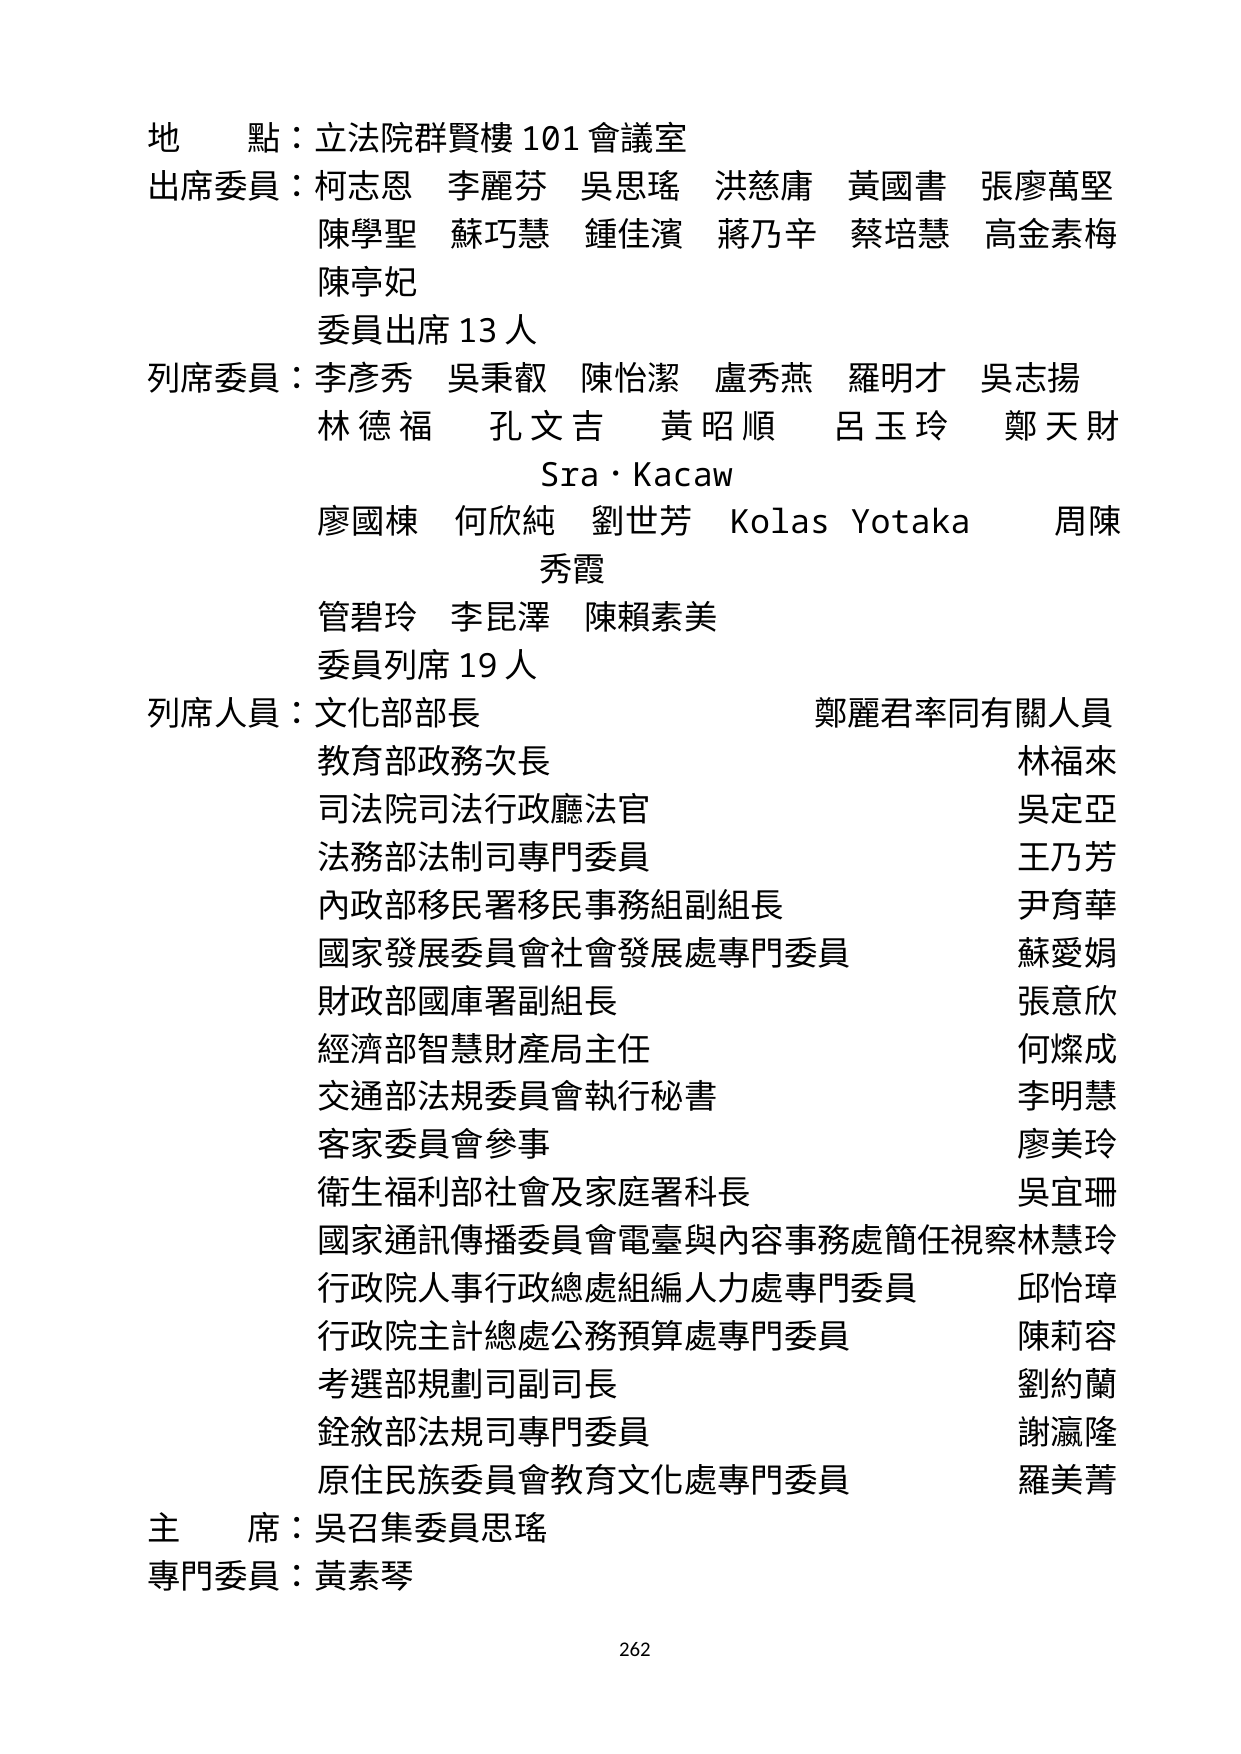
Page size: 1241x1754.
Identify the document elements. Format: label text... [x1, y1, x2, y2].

text 客家委員會參事 廖美玲 [317, 1118, 1122, 1166]
text 林德福 孔文吉 黃昭順 呂玉玲 鄭天財Sra．Kacaw [317, 400, 1122, 496]
text 法務部法制司專門委員 王乃芳 [317, 831, 1122, 879]
text 主 席：吳召集委員思瑤 [147, 1502, 1120, 1550]
text 國家發展委員會社會發展處專門委員 蘇愛娟 [317, 927, 1122, 975]
text 陳亭妃 [317, 256, 1122, 304]
text 行政院人事行政總處組編人力處專門委員 邱怡璋 [317, 1262, 1122, 1310]
text 內政部移民署移民事務組副組長 尹育華 [317, 879, 1122, 927]
text 考選部規劃司副司長 劉約蘭 [317, 1358, 1122, 1406]
text 管碧玲 李昆澤 陳賴素美 [317, 591, 1122, 639]
text 經濟部智慧財產局主任 何燦成 [317, 1023, 1122, 1071]
text 廖國棟 何欣純 劉世芳 Kolas Yotaka 周陳秀霞 [317, 496, 1122, 591]
text 原住民族委員會教育文化處專門委員 羅美菁 [317, 1454, 1122, 1502]
text 委員列席19人 [317, 639, 1122, 687]
text 交通部法規委員會執行秘書 李明慧 [317, 1071, 1122, 1118]
text 行政院主計總處公務預算處專門委員 陳莉容 [317, 1310, 1122, 1358]
text 專門委員：黃素琴 [147, 1550, 1120, 1598]
text 委員出席13人 [317, 304, 1122, 352]
text 衛生福利部社會及家庭署科長 吳宜珊 [317, 1166, 1122, 1214]
text 地 點：立法院群賢樓101會議室 [147, 112, 1120, 160]
text 司法院司法行政廳法官 吳定亞 [317, 783, 1122, 831]
text 國家通訊傳播委員會電臺與內容事務處簡任視察林慧玲 [317, 1214, 1122, 1262]
text 陳學聖 蘇巧慧 鍾佳濱 蔣乃辛 蔡培慧 高金素梅 [317, 208, 1122, 256]
text 銓敘部法規司專門委員 謝瀛隆 [317, 1406, 1122, 1454]
text 教育部政務次長 林福來 [317, 735, 1122, 783]
text 出席委員：柯志恩 李麗芬 吳思瑤 洪慈庸 黃國書 張廖萬堅 [147, 160, 1122, 208]
text 列席委員：李彥秀 吳秉叡 陳怡潔 盧秀燕 羅明才 吳志揚 [147, 352, 1120, 400]
text 列席人員：文化部部長 鄭麗君率同有關人員 [147, 687, 1120, 735]
text 財政部國庫署副組長 張意欣 [317, 975, 1122, 1023]
